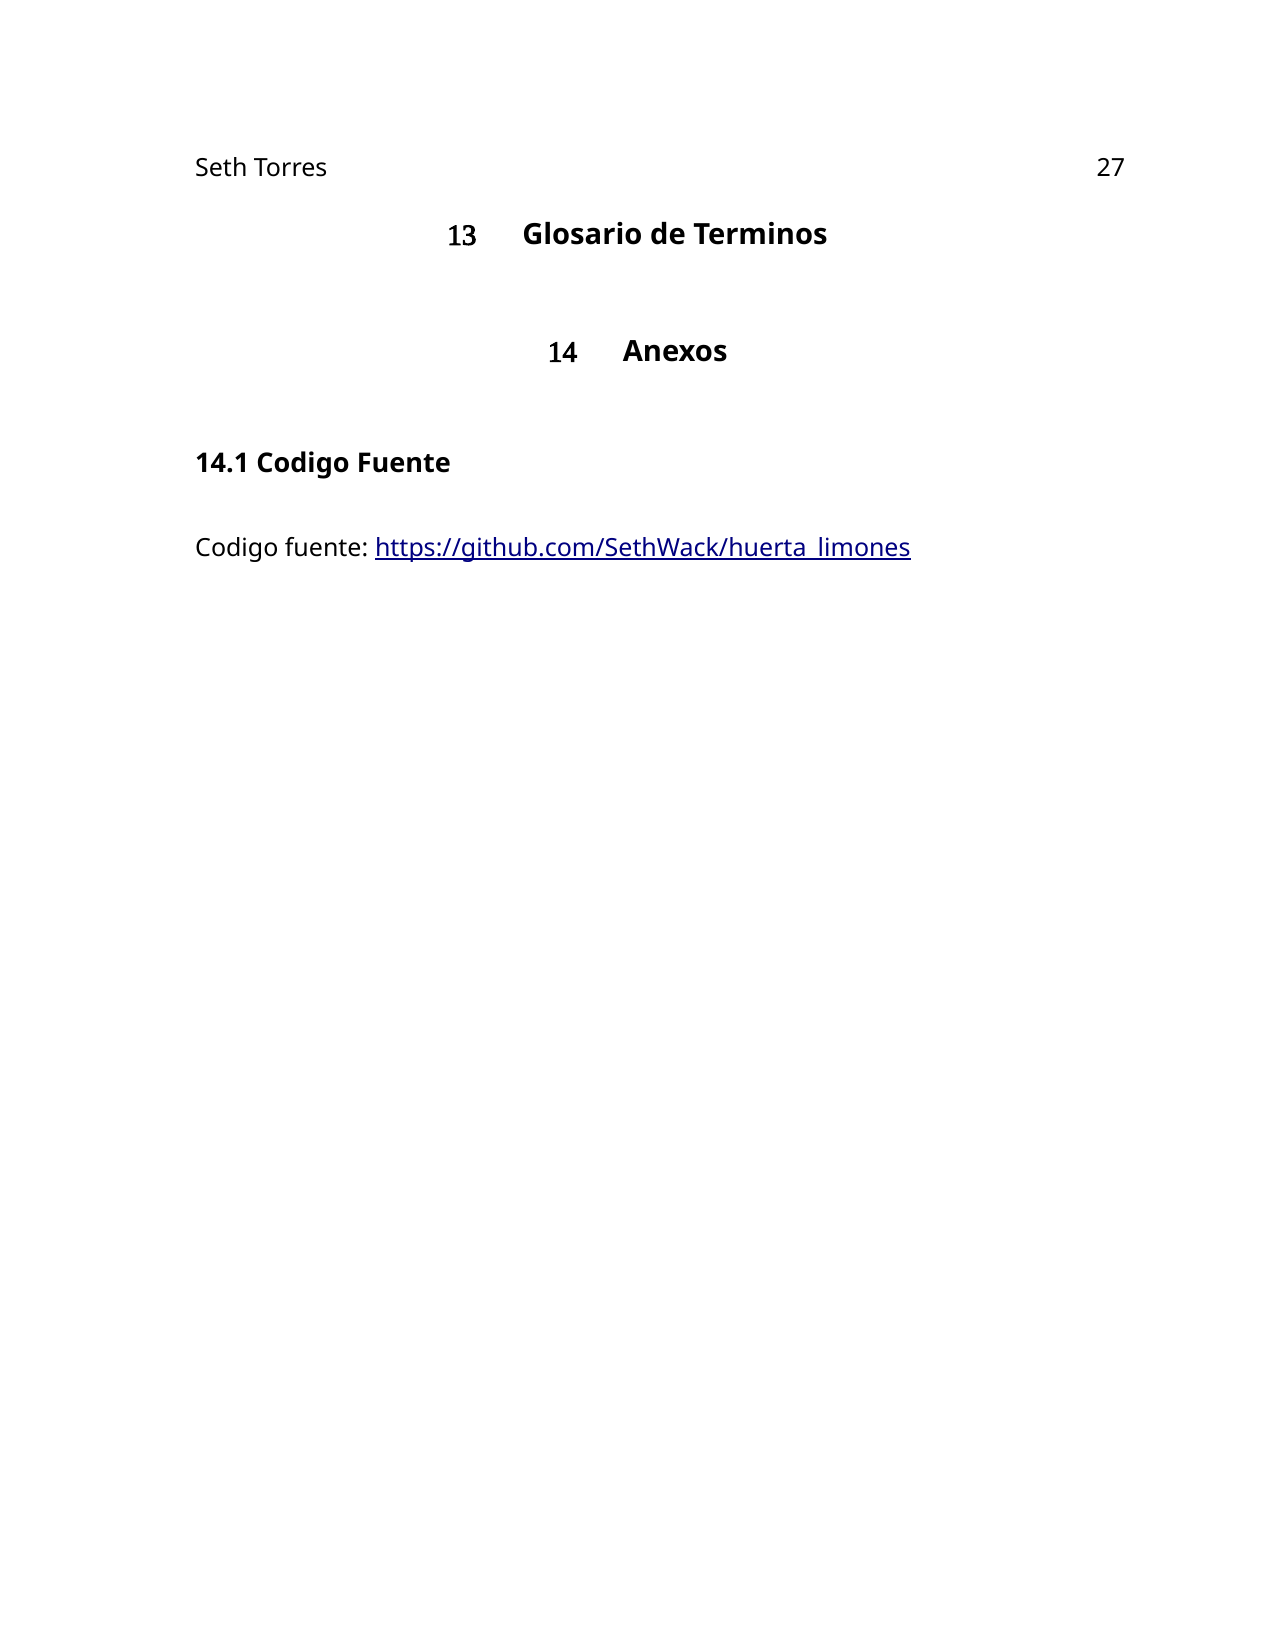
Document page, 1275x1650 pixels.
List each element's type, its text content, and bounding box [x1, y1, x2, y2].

subtitle Anexos [150, 330, 1125, 370]
subtitle Glosario de Terminos [150, 213, 1125, 253]
text Codigo fuente: https://github.com/SethWack/huerta_limones [150, 529, 1125, 563]
subtitle Codigo Fuente [150, 443, 1125, 480]
